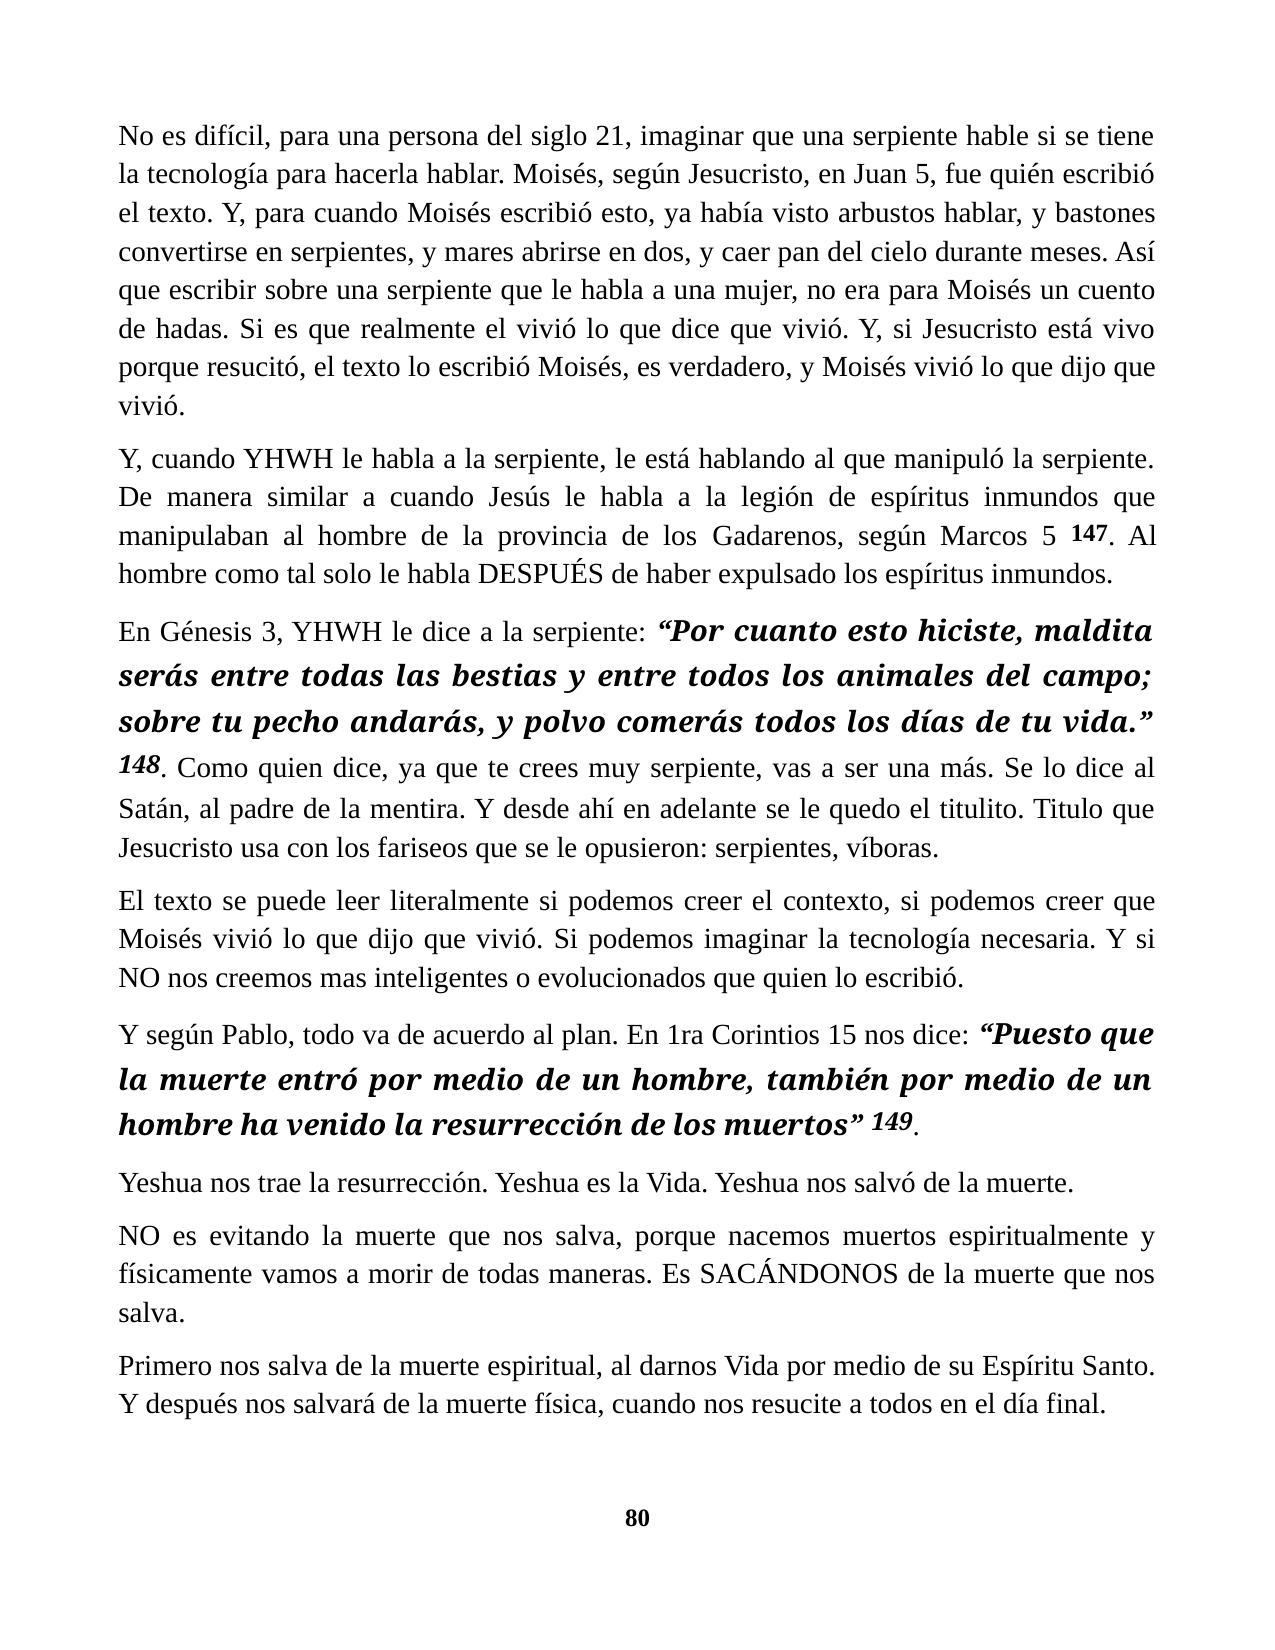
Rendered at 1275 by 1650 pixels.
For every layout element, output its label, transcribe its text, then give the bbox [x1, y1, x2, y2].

text Yeshua nos trae la resurrección. Yeshua es la Vida. Yeshua nos salvó de la muerte. [118, 1165, 1157, 1198]
text Primero nos salva de la muerte espiritual, al darnos Vida por medio de su Espíritu Santo. Y después nos salvará de la muerte física, cuando nos resucite a todos en el día final. [118, 1348, 1157, 1420]
text Y según Pablo, todo va de acuerdo al plan. En 1ra Corintios 15 nos dice: “Puesto que la muerte entró por medio de un hombre, también por medio de un hombre ha venido la resurrección de los muertos” . [118, 1013, 1157, 1144]
text NO es evitando la muerte que nos salva, porque nacemos muertos espiritualmente y físicamente vamos a morir de todas maneras. Es SACÁNDONOS de la muerte que nos salva. [118, 1218, 1157, 1328]
text Y, cuando YHWH le habla a la serpiente, le está hablando al que manipuló la serpiente. De manera similar a cuando Jesús le habla a la legión de espíritus inmundos que manipulaban al hombre de la provincia de los Gadarenos, según Marcos 5 . Al hombre como tal solo le habla DESPUÉS de haber expulsado los espíritus inmundos. [118, 441, 1157, 590]
text En Génesis 3, YHWH le dice a la serpiente: “Por cuanto esto hiciste, maldita serás entre todas las bestias y entre todos los animales del campo; sobre tu pecho andarás, y polvo comerás todos los días de tu vida.” . Como quien dice, ya que te crees muy serpiente, vas a ser una más. Se lo dice al Satán, al padre de la mentira. Y desde ahí en adelante se le quedo el titulito. Titulo que Jesucristo usa con los fariseos que se le opusieron: serpientes, víboras. [118, 610, 1157, 863]
text El texto se puede leer literalmente si podemos creer el contexto, si podemos creer que Moisés vivió lo que dijo que vivió. Si podemos imaginar la tecnología necesaria. Y si NO nos creemos mas inteligentes o evolucionados que quien lo escribió. [118, 883, 1157, 994]
text No es difícil, para una persona del siglo 21, imaginar que una serpiente hable si se tiene la tecnología para hacerla hablar. Moisés, según Jesucristo, en Juan 5, fue quién escribió el texto. Y, para cuando Moisés escribió esto, ya había visto arbustos hablar, y bastones convertirse en serpientes, y mares abrirse en dos, y caer pan del cielo durante meses. Así que escribir sobre una serpiente que le habla a una mujer, no era para Moisés un cuento de hadas. Si es que realmente el vivió lo que dice que vivió. Y, si Jesucristo está vivo porque resucitó, el texto lo escribió Moisés, es verdadero, y Moisés vivió lo que dijo que vivió. [118, 118, 1157, 421]
